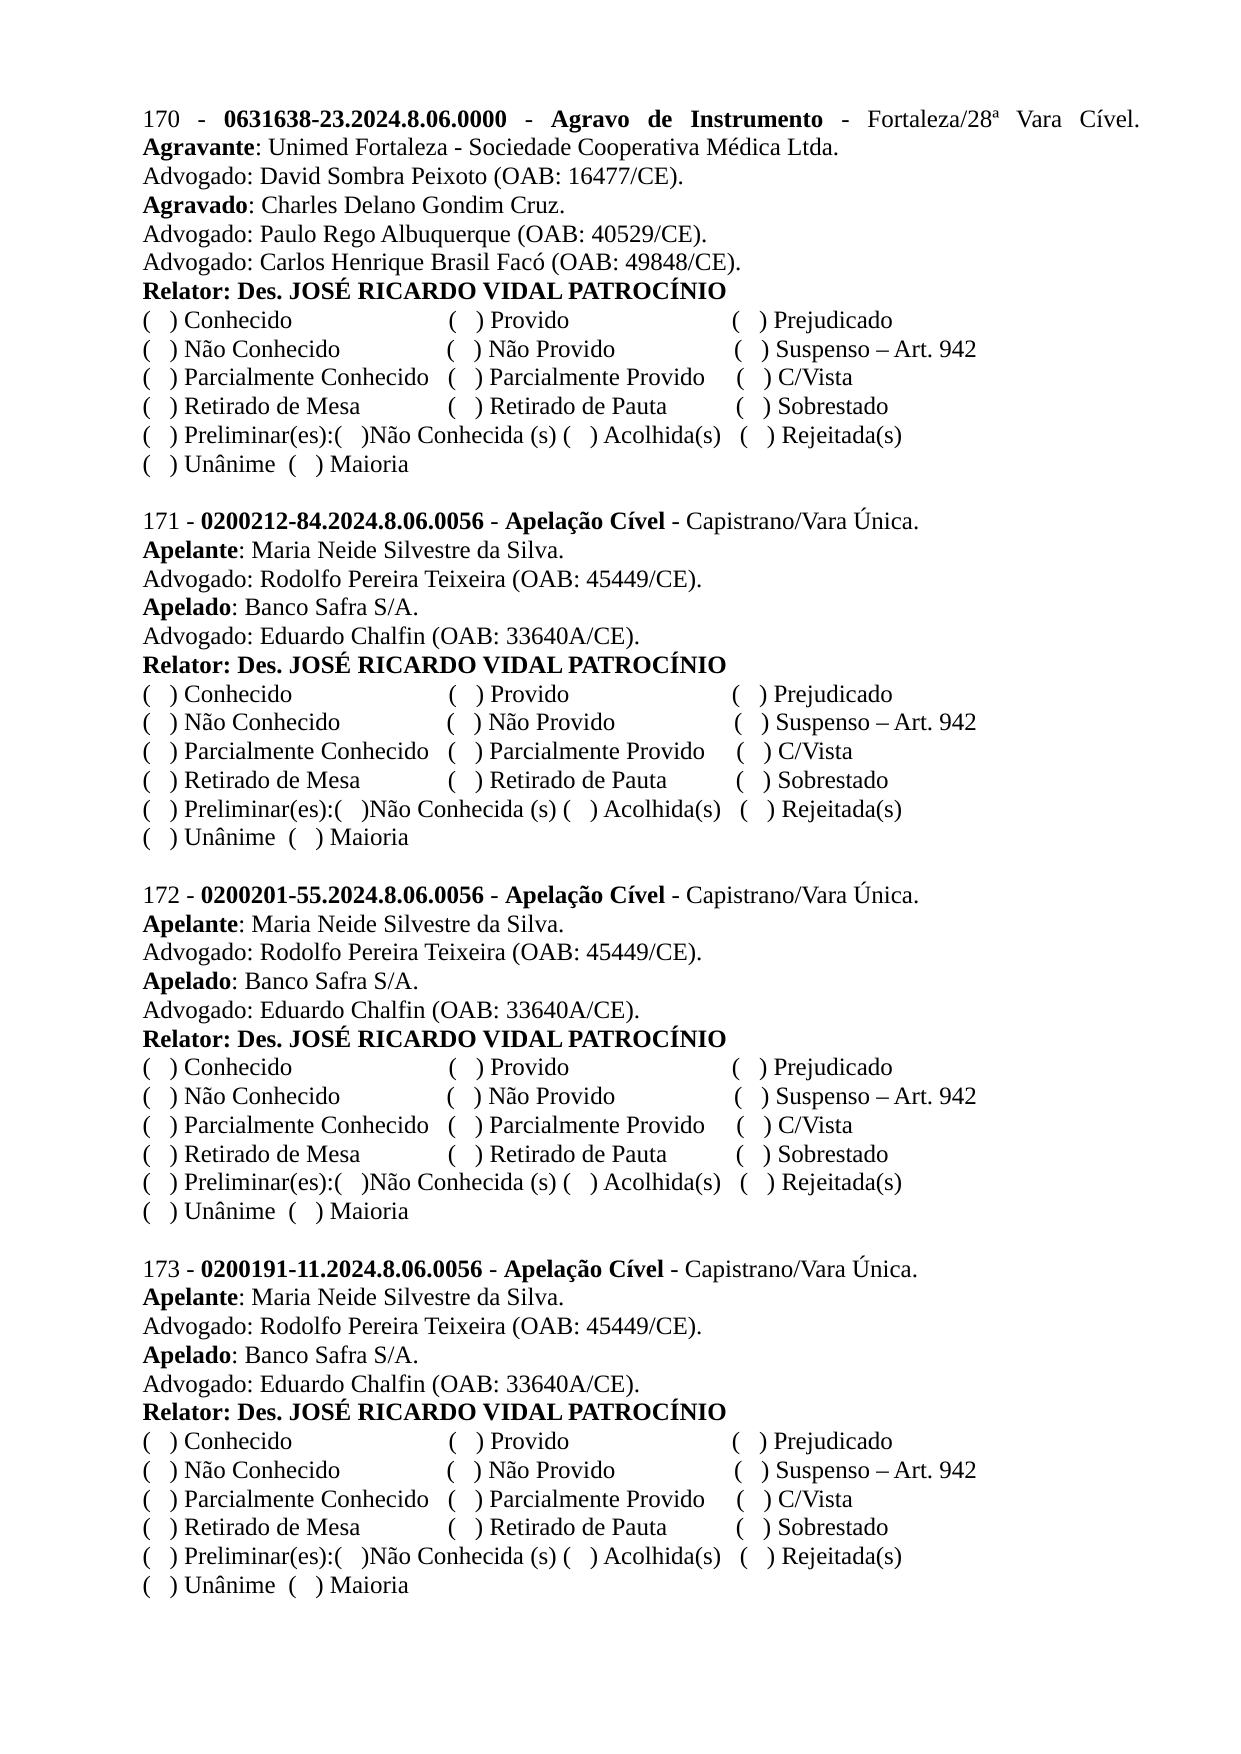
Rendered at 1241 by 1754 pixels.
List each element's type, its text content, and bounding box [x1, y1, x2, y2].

text ( ) Preliminar(es):( )Não Conhecida (s) ( ) Acolhida(s) ( ) Rejeitada(s) [142, 420, 1158, 449]
text ( ) Preliminar(es):( )Não Conhecida (s) ( ) Acolhida(s) ( ) Rejeitada(s) [142, 1167, 1158, 1196]
text ( ) Preliminar(es):( )Não Conhecida (s) ( ) Acolhida(s) ( ) Rejeitada(s) [142, 1541, 1158, 1570]
text ( ) Unânime ( ) Maioria [142, 449, 1158, 477]
text ( ) Parcialmente Conhecido ( ) Parcialmente Provido ( ) C/Vista [142, 1484, 1158, 1512]
text 172 - 0200201-55.2024.8.06.0056 - Apelação Cível - Capistrano/Vara Única. [142, 880, 1141, 909]
text ( ) Unânime ( ) Maioria [142, 822, 1158, 851]
text ( ) Retirado de Mesa ( ) Retirado de Pauta ( ) Sobrestado [142, 391, 1158, 420]
text Relator: Des. JOSÉ RICARDO VIDAL PATROCÍNIO [142, 1024, 1141, 1052]
text ( ) Parcialmente Conhecido ( ) Parcialmente Provido ( ) C/Vista [142, 736, 1158, 765]
text Advogado: Eduardo Chalfin (OAB: 33640A/CE). [142, 1369, 1141, 1397]
text Apelado: Banco Safra S/A. [142, 1340, 1141, 1369]
text ( ) Unânime ( ) Maioria [142, 1570, 1158, 1599]
text ( ) Conhecido ( ) Provido ( ) Prejudicado [142, 1426, 1141, 1455]
text Advogado: Carlos Henrique Brasil Facó (OAB: 49848/CE). [142, 247, 1141, 276]
text 171 - 0200212-84.2024.8.06.0056 - Apelação Cível - Capistrano/Vara Única. [142, 506, 1141, 535]
text ( ) Conhecido ( ) Provido ( ) Prejudicado [142, 679, 1141, 707]
text Advogado: Eduardo Chalfin (OAB: 33640A/CE). [142, 995, 1141, 1024]
text Apelado: Banco Safra S/A. [142, 966, 1141, 995]
text Apelante: Maria Neide Silvestre da Silva. [142, 1282, 1141, 1311]
text ( ) Preliminar(es):( )Não Conhecida (s) ( ) Acolhida(s) ( ) Rejeitada(s) [142, 794, 1158, 822]
text ( ) Retirado de Mesa ( ) Retirado de Pauta ( ) Sobrestado [142, 765, 1158, 794]
text Advogado: Rodolfo Pereira Teixeira (OAB: 45449/CE). [142, 564, 1141, 592]
text ( ) Unânime ( ) Maioria [142, 1196, 1158, 1225]
text ( ) Não Conhecido ( ) Não Provido ( ) Suspenso – Art. 942 [142, 1455, 1158, 1484]
text Apelante: Maria Neide Silvestre da Silva. [142, 535, 1141, 564]
text ( ) Parcialmente Conhecido ( ) Parcialmente Provido ( ) C/Vista [142, 1110, 1158, 1139]
text 173 - 0200191-11.2024.8.06.0056 - Apelação Cível - Capistrano/Vara Única. [142, 1254, 1141, 1282]
text Advogado: Rodolfo Pereira Teixeira (OAB: 45449/CE). [142, 937, 1141, 966]
text Relator: Des. JOSÉ RICARDO VIDAL PATROCÍNIO [142, 1397, 1141, 1426]
text Apelado: Banco Safra S/A. [142, 592, 1141, 621]
text Advogado: Rodolfo Pereira Teixeira (OAB: 45449/CE). [142, 1311, 1141, 1340]
text ( ) Não Conhecido ( ) Não Provido ( ) Suspenso – Art. 942 [142, 334, 1158, 362]
text Advogado: Eduardo Chalfin (OAB: 33640A/CE). [142, 621, 1141, 650]
text ( ) Não Conhecido ( ) Não Provido ( ) Suspenso – Art. 942 [142, 1081, 1158, 1110]
text Apelante: Maria Neide Silvestre da Silva. [142, 909, 1141, 937]
text ( ) Retirado de Mesa ( ) Retirado de Pauta ( ) Sobrestado [142, 1139, 1158, 1167]
text 170 - 0631638-23.2024.8.06.0000 - Agravo de Instrumento - Fortaleza/28ª Vara Cível. Agravante: Unimed Fortaleza - Sociedade Cooperativa Médica Ltda. [142, 104, 1141, 161]
text Relator: Des. JOSÉ RICARDO VIDAL PATROCÍNIO [142, 650, 1141, 679]
text ( ) Conhecido ( ) Provido ( ) Prejudicado [142, 1052, 1141, 1081]
text ( ) Parcialmente Conhecido ( ) Parcialmente Provido ( ) C/Vista [142, 362, 1158, 391]
text Advogado: David Sombra Peixoto (OAB: 16477/CE). [142, 161, 1141, 190]
text ( ) Não Conhecido ( ) Não Provido ( ) Suspenso – Art. 942 [142, 707, 1158, 736]
text ( ) Conhecido ( ) Provido ( ) Prejudicado [142, 305, 1141, 334]
text Advogado: Paulo Rego Albuquerque (OAB: 40529/CE). [142, 219, 1141, 247]
text ( ) Retirado de Mesa ( ) Retirado de Pauta ( ) Sobrestado [142, 1512, 1158, 1541]
text Agravado: Charles Delano Gondim Cruz. [142, 190, 1141, 219]
text Relator: Des. JOSÉ RICARDO VIDAL PATROCÍNIO [142, 276, 1141, 305]
